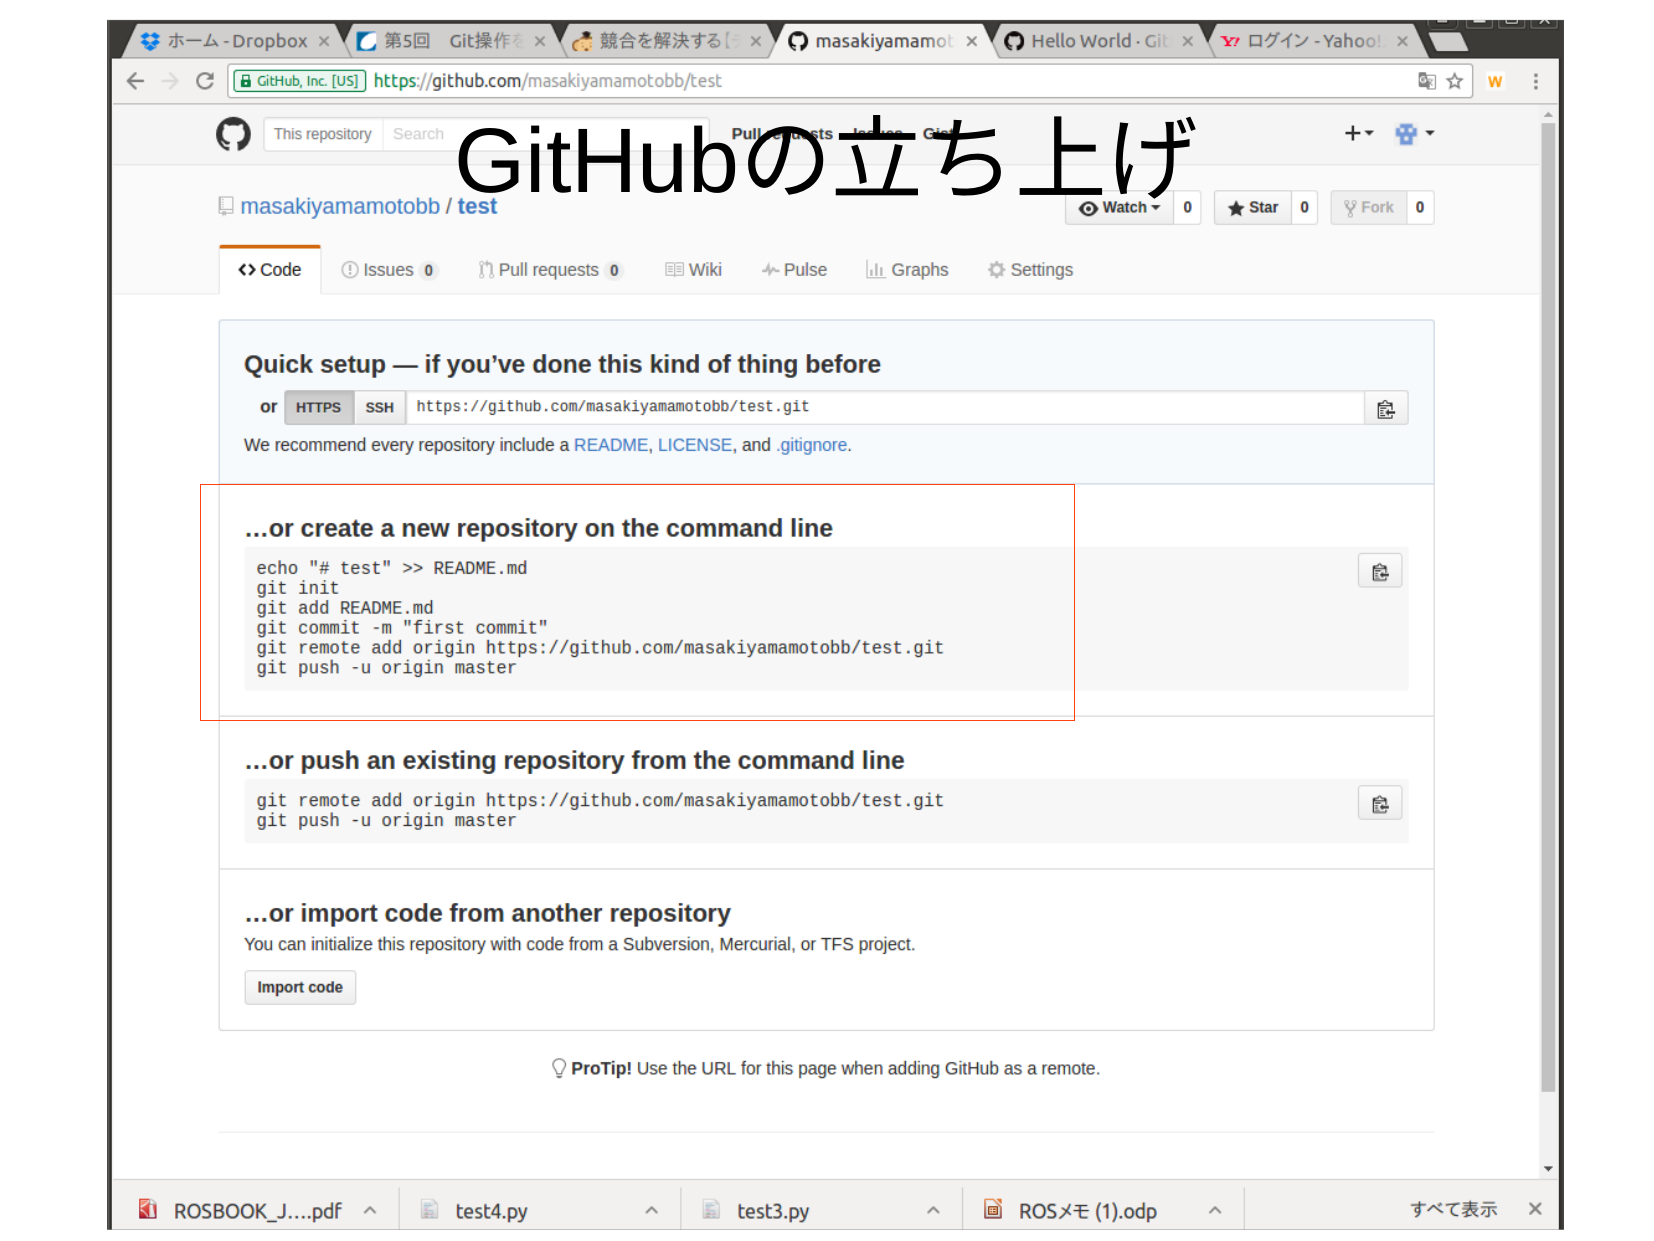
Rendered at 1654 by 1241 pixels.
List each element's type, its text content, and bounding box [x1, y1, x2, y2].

picture [107, 257, 1564, 1241]
picture [107, 4, 1564, 49]
title GitHubの立ち上げ [82, 49, 1571, 257]
